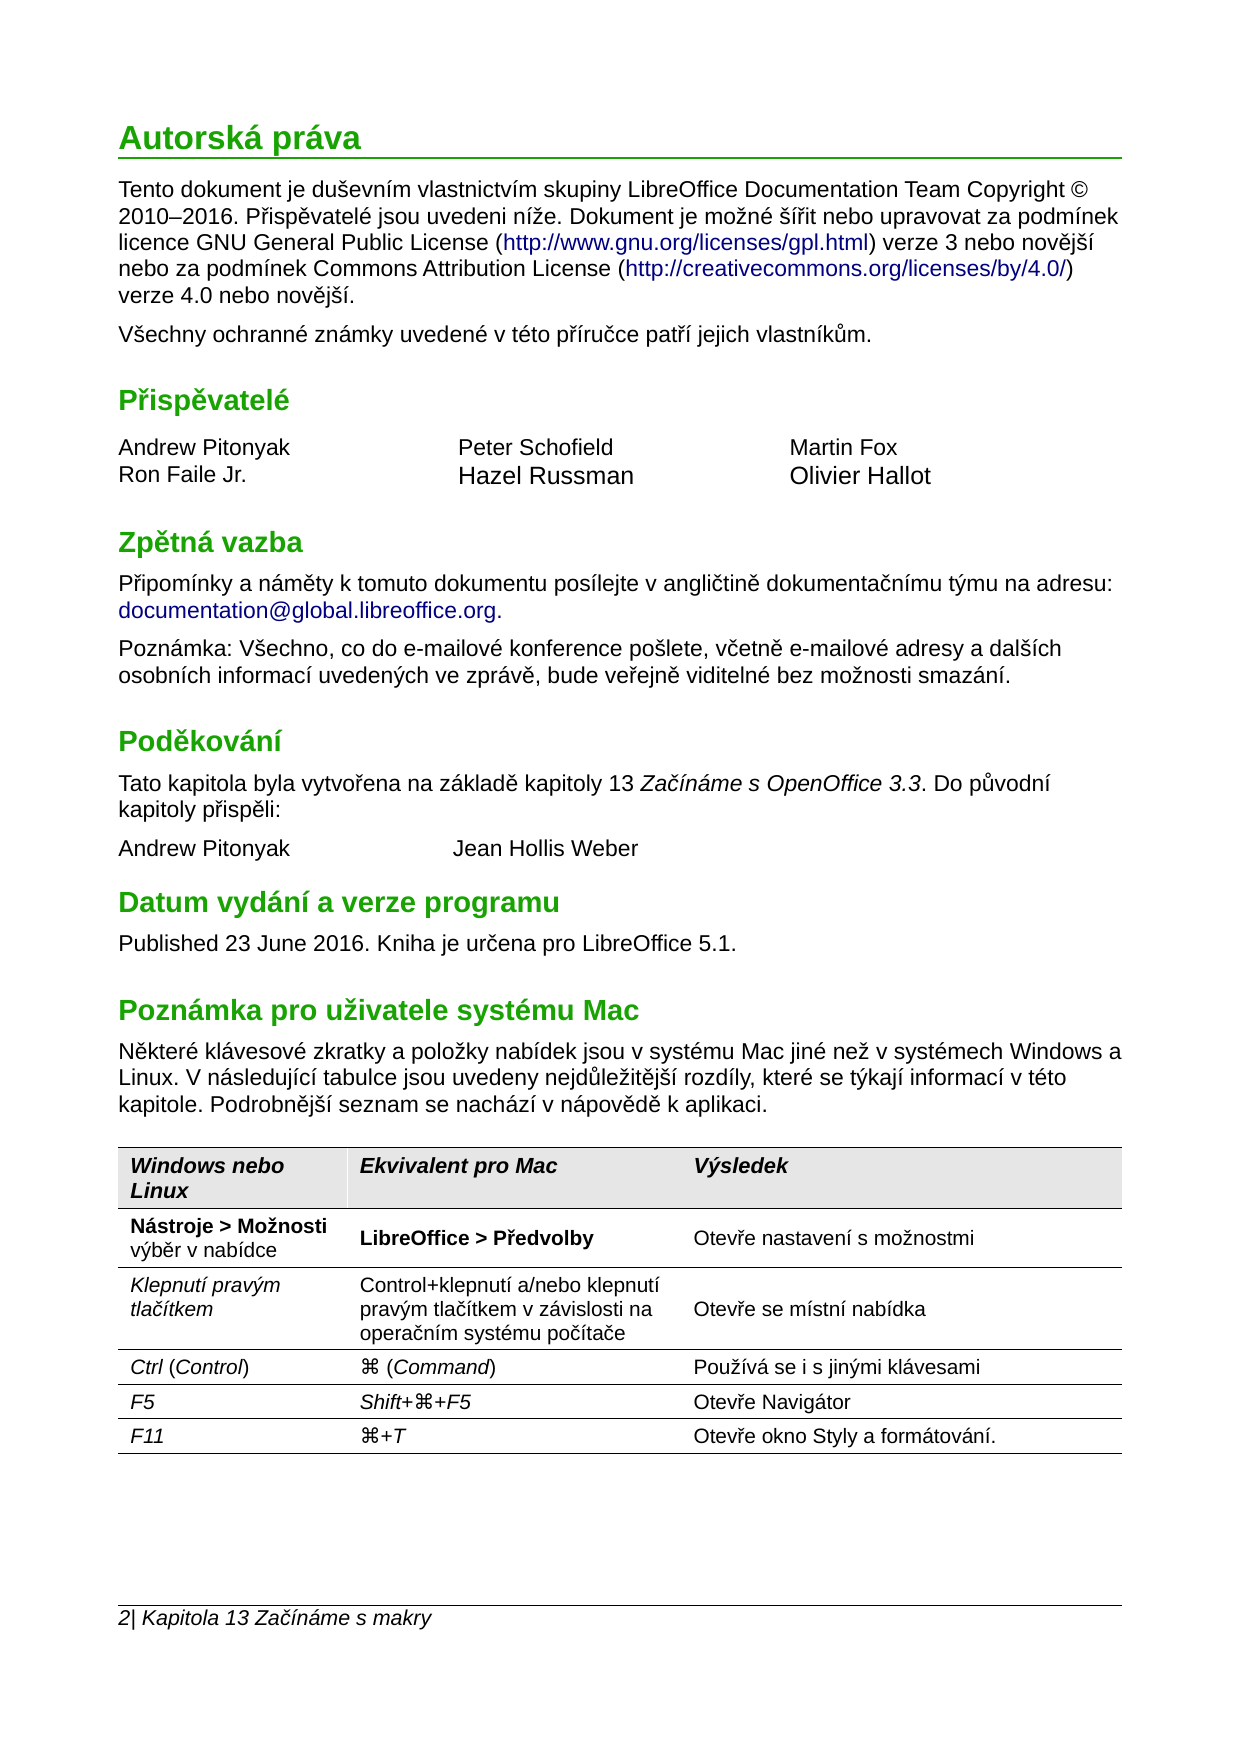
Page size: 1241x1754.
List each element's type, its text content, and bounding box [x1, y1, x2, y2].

subtitle Přispěvatelé [118, 383, 1122, 417]
subtitle Datum vydání a verze programu [118, 885, 1122, 918]
table_cell Shift+⌘+F5 [348, 1385, 681, 1418]
text Všechny ochranné známky uvedené v této příručce patří jejich vlastníkům. [118, 321, 1122, 347]
text Některé klávesové zkratky a položky nabídek jsou v systému Mac jiné než v systémech Windows a Linux. V následující tabulce jsou uvedeny nejdůležitější rozdíly, které se týkají informací v této kapitole. Podrobnější seznam se nachází v nápovědě k aplikaci. [118, 1038, 1122, 1117]
table_cell Ron Faile Jr. [118, 461, 458, 489]
table_cell Otevře se místní nabídka [681, 1268, 1122, 1349]
text Poznámka: Všechno, co do e-mailové konference pošlete, včetně e-mailové adresy a dalších osobních informací uvedených ve zprávě, bude veřejně viditelné bez možnosti smazání. [118, 635, 1122, 688]
table_cell Otevře Navigátor [681, 1385, 1122, 1418]
table_cell Ctrl (Control) [118, 1350, 347, 1383]
subtitle Poznámka pro uživatele systému Mac [118, 993, 1122, 1026]
table_cell F11 [118, 1419, 347, 1452]
table_header Windows nebo Linux [118, 1148, 347, 1208]
table_cell Klepnutí pravým tlačítkem [118, 1268, 347, 1349]
table_header [788, 835, 1122, 861]
table_cell Control+klepnutí a/nebo klepnutí pravým tlačítkem v závislosti na operačním systému počítače [348, 1268, 681, 1349]
table_cell Hazel Russman [458, 461, 789, 489]
table_cell Používá se i s jinými klávesami [681, 1350, 1122, 1383]
table_cell ⌘+T [348, 1419, 681, 1452]
text Tento dokument je duševním vlastnictvím skupiny LibreOffice Documentation Team Copyright © 2010–2016. Přispěvatelé jsou uvedeni níže. Dokument je možné šířit nebo upravovat za podmínek licence GNU General Public License (http://www.gnu.org/licenses/gpl.html) verze 3 nebo novější nebo za podmínek Commons Attribution License (http://creativecommons.org/licenses/by/4.0/) verze 4.0 nebo novější. [118, 176, 1122, 308]
table_header Ekvivalent pro Mac [348, 1148, 681, 1208]
text Tato kapitola byla vytvořena na základě kapitoly 13 Začínáme s OpenOffice 3.3. Do původní kapitoly přispěli: [118, 769, 1122, 822]
subtitle Zpětná vazba [118, 525, 1122, 558]
subtitle Autorská práva [118, 118, 1122, 157]
table_header Výsledek [681, 1148, 1122, 1208]
table_cell Nástroje > Možnosti výběr v nabídce [118, 1209, 347, 1267]
table_header Martin Fox [789, 434, 1122, 461]
table_cell LibreOffice > Předvolby [348, 1209, 681, 1267]
text Published 23 June 2016. Kniha je určena pro LibreOffice 5.1. [118, 930, 1122, 956]
table_cell ⌘ (Command) [348, 1350, 681, 1383]
table_cell Otevře okno Styly a formátování. [681, 1419, 1122, 1452]
table_cell Otevře nastavení s možnostmi [681, 1209, 1122, 1267]
table_header Jean Hollis Weber [453, 835, 787, 861]
table_header Andrew Pitonyak [118, 835, 453, 861]
table_cell F5 [118, 1385, 347, 1418]
table_cell Olivier Hallot [789, 461, 1122, 489]
table_header Peter Schofield [458, 434, 789, 461]
text Připomínky a náměty k tomuto dokumentu posílejte v angličtině dokumentačnímu týmu na adresu: documentation@global.libreoffice.org. [118, 570, 1122, 623]
table_header Andrew Pitonyak [118, 434, 458, 461]
subtitle Poděkování [118, 724, 1122, 758]
